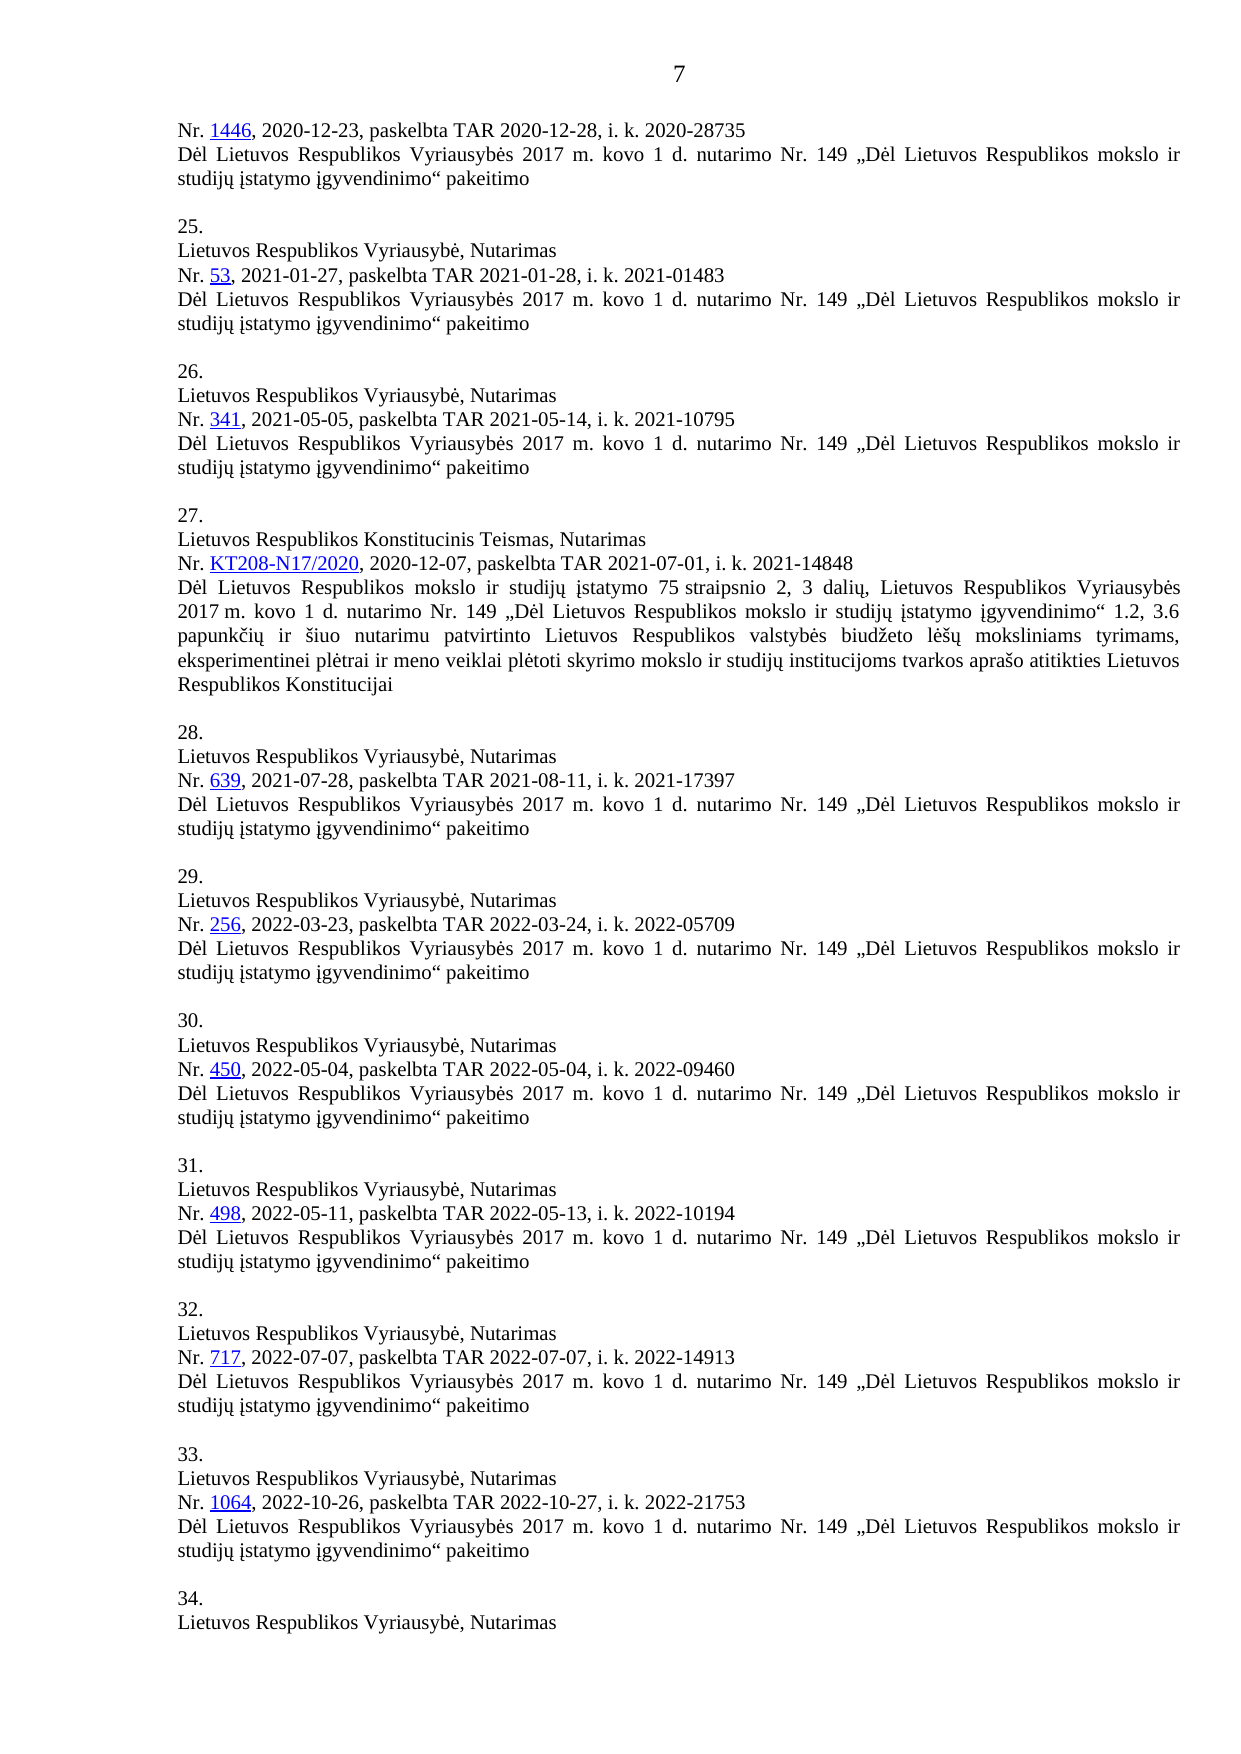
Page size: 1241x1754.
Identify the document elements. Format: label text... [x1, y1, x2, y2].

text 33. [177, 1442, 1181, 1466]
text Nr. 53, 2021-01-27, paskelbta TAR 2021-01-28, i. k. 2021-01483 [177, 262, 1181, 287]
text Dėl Lietuvos Respublikos Vyriausybės 2017 m. kovo 1 d. nutarimo Nr. 149 „Dėl Lietuvos Respublikos mokslo ir studijų įstatymo įgyvendinimo“ pakeitimo [177, 936, 1181, 984]
text Nr. 341, 2021-05-05, paskelbta TAR 2021-05-14, i. k. 2021-10795 [177, 407, 1181, 431]
text 25. [177, 214, 1181, 238]
text Dėl Lietuvos Respublikos Vyriausybės 2017 m. kovo 1 d. nutarimo Nr. 149 „Dėl Lietuvos Respublikos mokslo ir studijų įstatymo įgyvendinimo“ pakeitimo [177, 1514, 1181, 1562]
text Lietuvos Respublikos Vyriausybė, Nutarimas [177, 1610, 1181, 1634]
text Nr. 639, 2021-07-28, paskelbta TAR 2021-08-11, i. k. 2021-17397 [177, 768, 1181, 792]
text Lietuvos Respublikos Vyriausybė, Nutarimas [177, 1321, 1181, 1345]
text Nr. 256, 2022-03-23, paskelbta TAR 2022-03-24, i. k. 2022-05709 [177, 912, 1181, 936]
text Dėl Lietuvos Respublikos Vyriausybės 2017 m. kovo 1 d. nutarimo Nr. 149 „Dėl Lietuvos Respublikos mokslo ir studijų įstatymo įgyvendinimo“ pakeitimo [177, 1081, 1181, 1129]
text Lietuvos Respublikos Vyriausybė, Nutarimas [177, 888, 1181, 912]
text 31. [177, 1153, 1181, 1177]
text 26. [177, 359, 1181, 383]
text Lietuvos Respublikos Vyriausybė, Nutarimas [177, 1032, 1181, 1057]
text Dėl Lietuvos Respublikos Vyriausybės 2017 m. kovo 1 d. nutarimo Nr. 149 „Dėl Lietuvos Respublikos mokslo ir studijų įstatymo įgyvendinimo“ pakeitimo [177, 431, 1181, 479]
text Lietuvos Respublikos Vyriausybė, Nutarimas [177, 383, 1181, 407]
text 28. [177, 720, 1181, 744]
text 32. [177, 1297, 1181, 1321]
text 34. [177, 1586, 1181, 1610]
text Lietuvos Respublikos Vyriausybė, Nutarimas [177, 1466, 1181, 1490]
text Dėl Lietuvos Respublikos mokslo ir studijų įstatymo 75 straipsnio 2, 3 dalių, Lietuvos Respublikos Vyriausybės 2017 m. kovo 1 d. nutarimo Nr. 149 „Dėl Lietuvos Respublikos mokslo ir studijų įstatymo įgyvendinimo“ 1.2, 3.6 papunkčių ir šiuo nutarimu patvirtinto Lietuvos Respublikos valstybės biudžeto lėšų moksliniams tyrimams, eksperimentinei plėtrai ir meno veiklai plėtoti skyrimo mokslo ir studijų institucijoms tvarkos aprašo atitikties Lietuvos Respublikos Konstitucijai [177, 575, 1181, 696]
text Nr. 717, 2022-07-07, paskelbta TAR 2022-07-07, i. k. 2022-14913 [177, 1345, 1181, 1369]
text Nr. 450, 2022-05-04, paskelbta TAR 2022-05-04, i. k. 2022-09460 [177, 1057, 1181, 1081]
text Nr. 498, 2022-05-11, paskelbta TAR 2022-05-13, i. k. 2022-10194 [177, 1201, 1181, 1225]
text Dėl Lietuvos Respublikos Vyriausybės 2017 m. kovo 1 d. nutarimo Nr. 149 „Dėl Lietuvos Respublikos mokslo ir studijų įstatymo įgyvendinimo“ pakeitimo [177, 142, 1181, 190]
text Dėl Lietuvos Respublikos Vyriausybės 2017 m. kovo 1 d. nutarimo Nr. 149 „Dėl Lietuvos Respublikos mokslo ir studijų įstatymo įgyvendinimo“ pakeitimo [177, 1225, 1181, 1273]
text Dėl Lietuvos Respublikos Vyriausybės 2017 m. kovo 1 d. nutarimo Nr. 149 „Dėl Lietuvos Respublikos mokslo ir studijų įstatymo įgyvendinimo“ pakeitimo [177, 1369, 1181, 1417]
text Dėl Lietuvos Respublikos Vyriausybės 2017 m. kovo 1 d. nutarimo Nr. 149 „Dėl Lietuvos Respublikos mokslo ir studijų įstatymo įgyvendinimo“ pakeitimo [177, 792, 1181, 840]
text Dėl Lietuvos Respublikos Vyriausybės 2017 m. kovo 1 d. nutarimo Nr. 149 „Dėl Lietuvos Respublikos mokslo ir studijų įstatymo įgyvendinimo“ pakeitimo [177, 287, 1181, 335]
text Nr. KT208-N17/2020, 2020-12-07, paskelbta TAR 2021-07-01, i. k. 2021-14848 [177, 551, 1181, 575]
text 27. [177, 503, 1181, 527]
text Lietuvos Respublikos Vyriausybė, Nutarimas [177, 238, 1181, 262]
text Nr. 1446, 2020-12-23, paskelbta TAR 2020-12-28, i. k. 2020-28735 [177, 118, 1181, 142]
text 29. [177, 864, 1181, 888]
text Nr. 1064, 2022-10-26, paskelbta TAR 2022-10-27, i. k. 2022-21753 [177, 1490, 1181, 1514]
text Lietuvos Respublikos Vyriausybė, Nutarimas [177, 1177, 1181, 1201]
text Lietuvos Respublikos Konstitucinis Teismas, Nutarimas [177, 527, 1181, 551]
text 30. [177, 1008, 1181, 1032]
text Lietuvos Respublikos Vyriausybė, Nutarimas [177, 744, 1181, 768]
